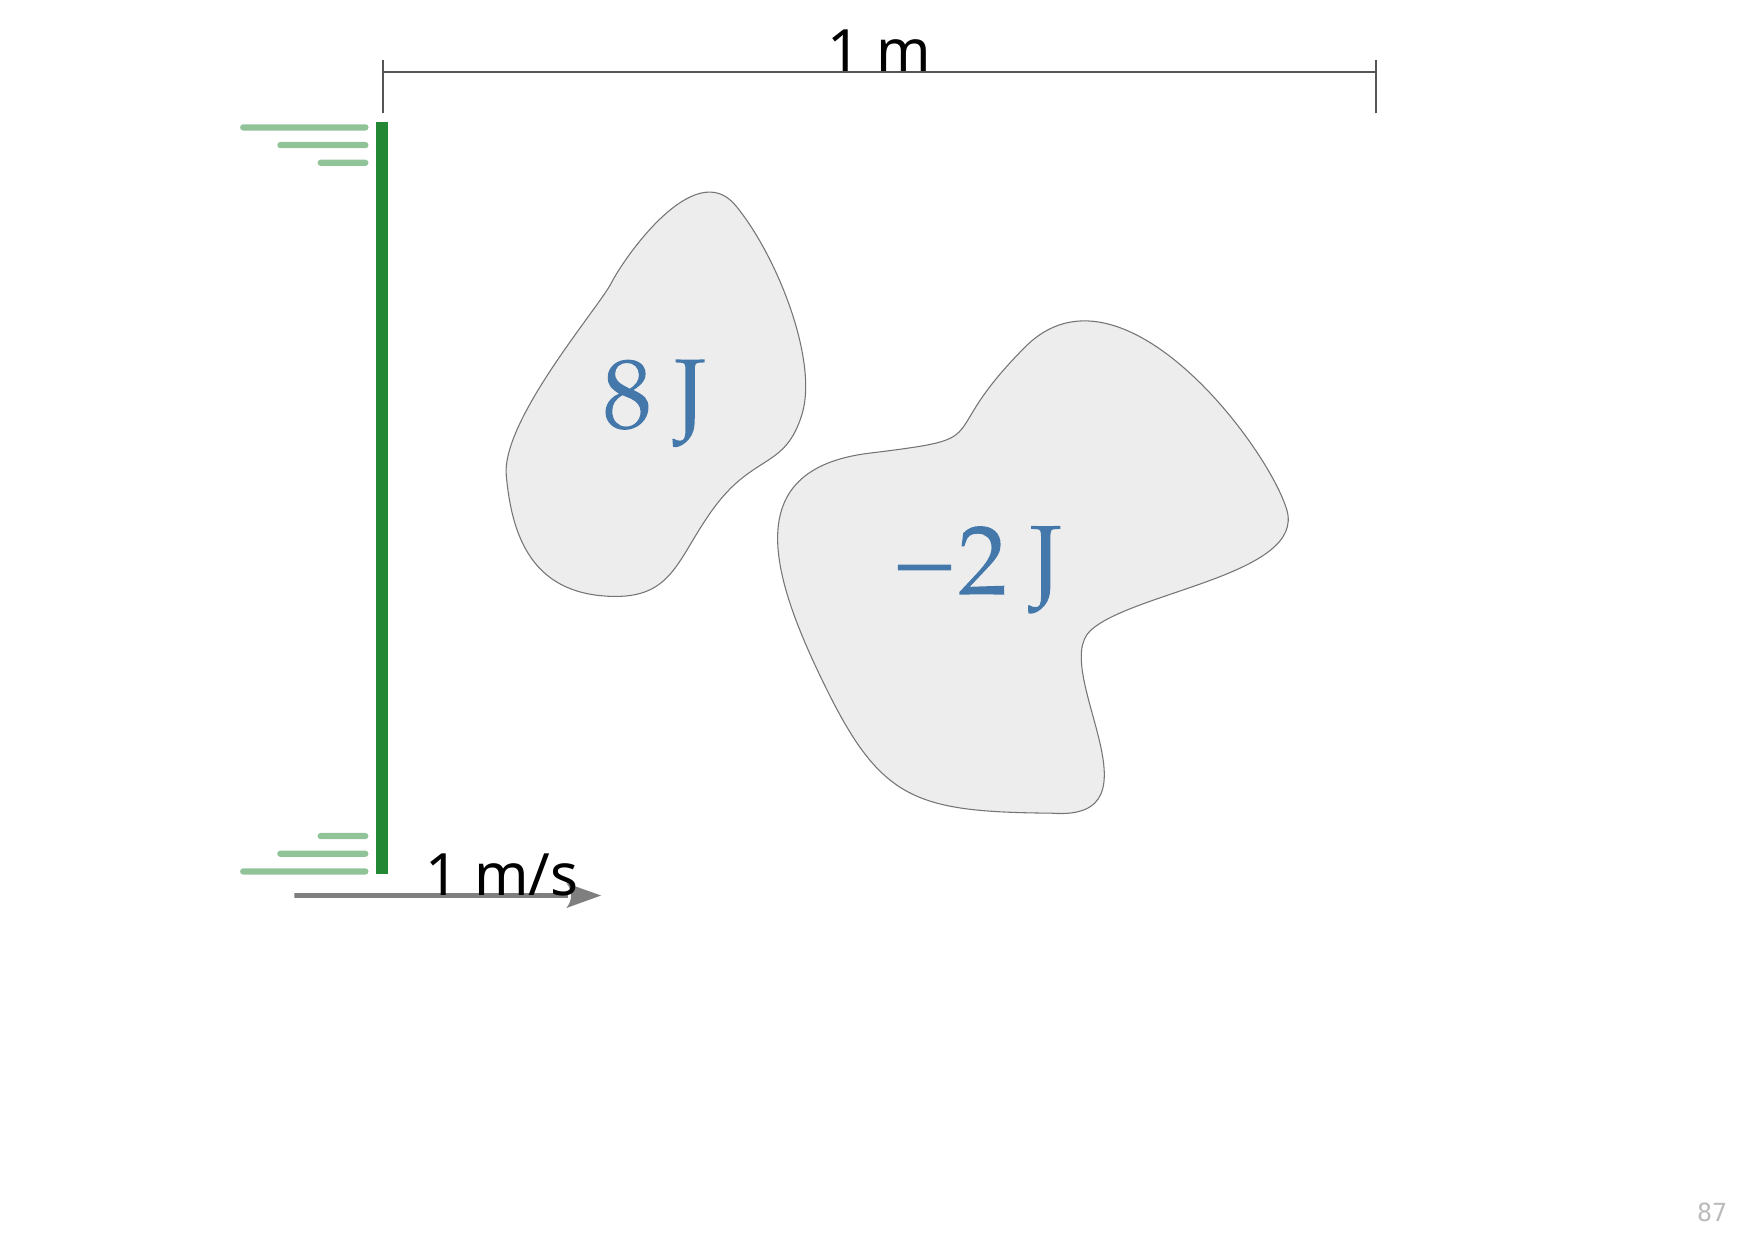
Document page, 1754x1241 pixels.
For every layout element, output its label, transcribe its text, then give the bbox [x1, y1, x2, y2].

text_box [777, 320, 1289, 814]
text_box 1 m/s [410, 825, 596, 899]
text_box [506, 192, 806, 597]
